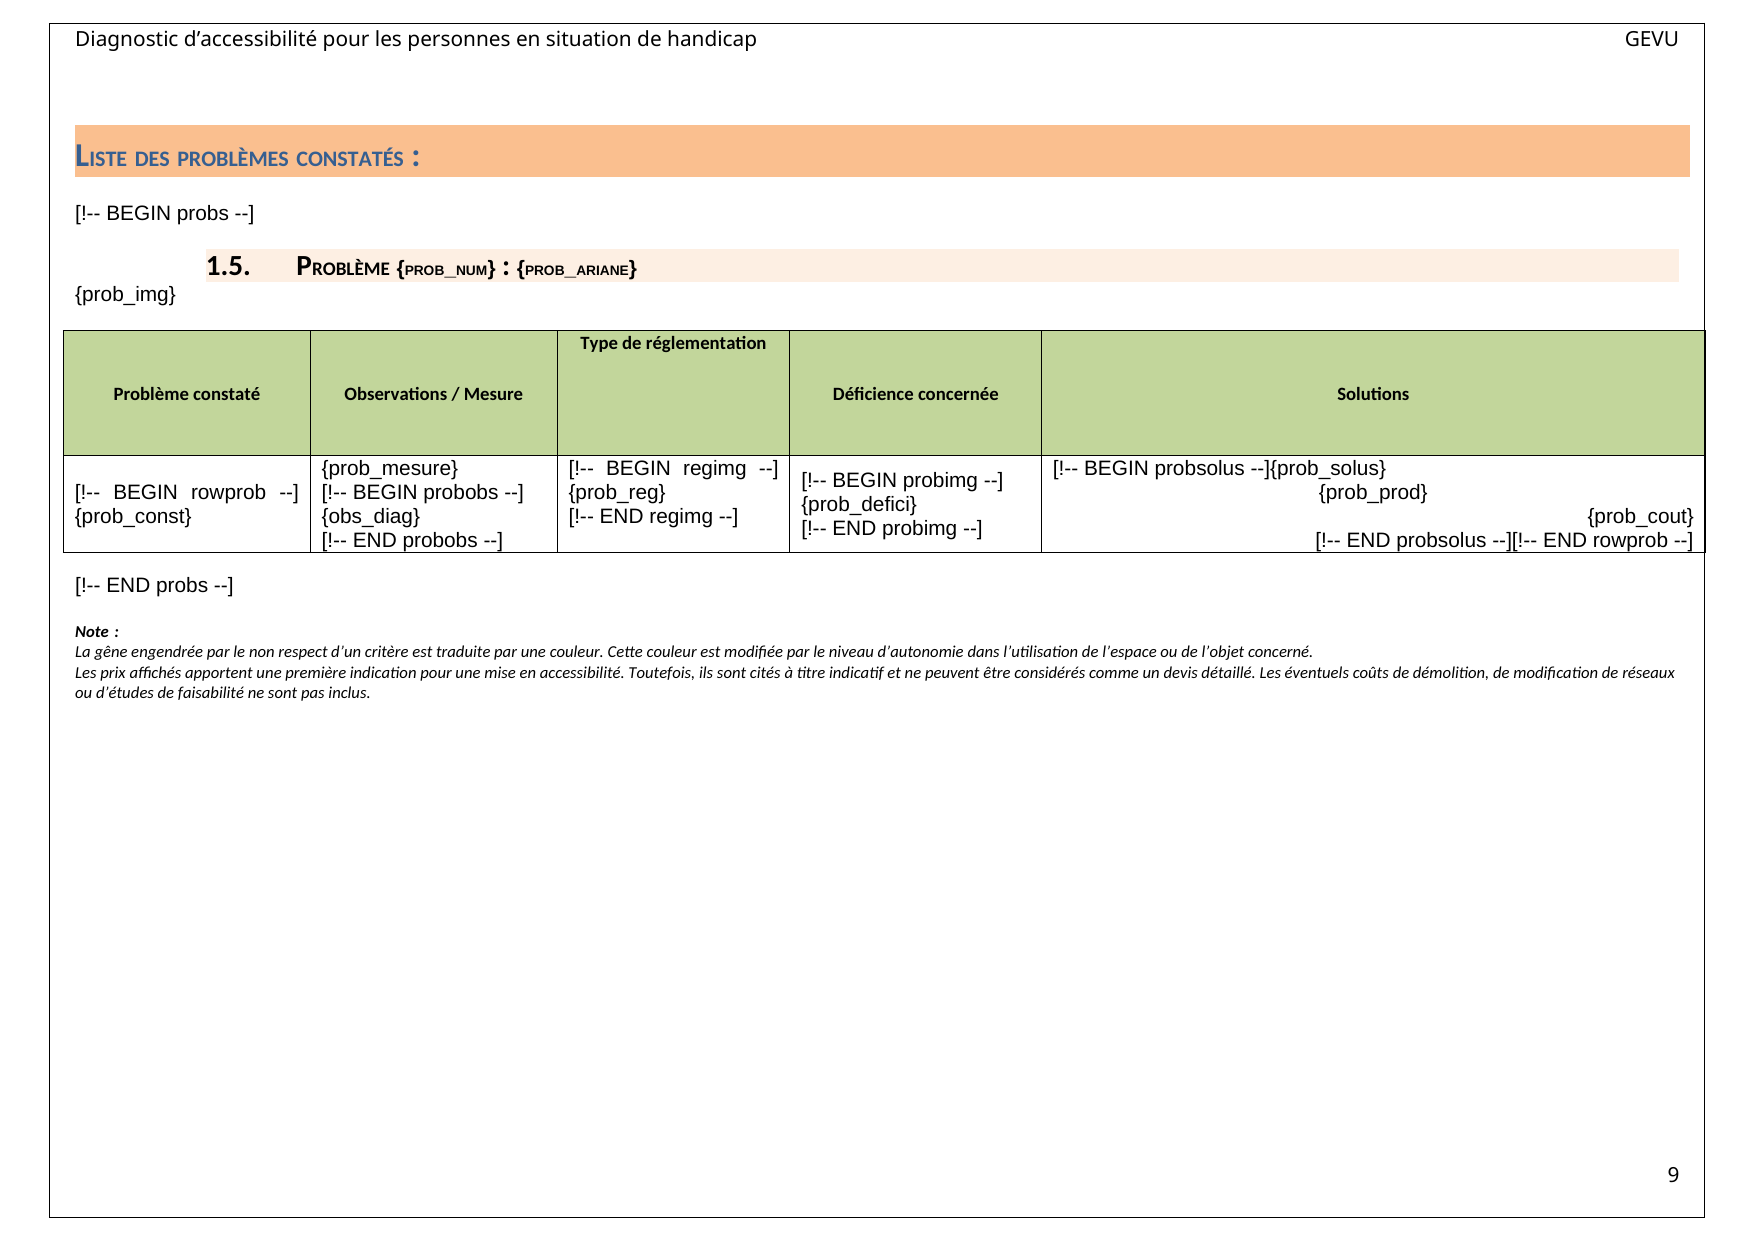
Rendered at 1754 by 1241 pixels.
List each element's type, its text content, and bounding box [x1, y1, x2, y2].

text Note : [75, 621, 1679, 642]
text {prob_img} [75, 282, 1679, 306]
table_cell [!-- BEGIN probsolus --]{prob_solus} {prob_prod} {prob_cout} [!-- END probsolus --][!-- END rowprob --] [1042, 456, 1704, 552]
table_cell [!-- BEGIN rowprob --]{prob_const} [64, 456, 310, 552]
table_header Problème constaté [64, 331, 310, 455]
table_header Observations / Mesure [311, 331, 557, 455]
table_header Type de réglementation [558, 331, 789, 455]
subtitle Problème {prob_num} : {prob_ariane} [206, 249, 1679, 282]
text [!-- BEGIN probs --] [75, 201, 1679, 225]
table_header Déficience concernée [790, 331, 1041, 455]
table_cell [!-- BEGIN probimg --]{prob_defici} [!-- END probimg --] [790, 456, 1041, 552]
table_cell {prob_mesure} [!-- BEGIN probobs --]{obs_diag} [!-- END probobs --] [311, 456, 557, 552]
text La gêne engendrée par le non respect d’un critère est traduite par une couleur. Cette couleur est modifiée par le niveau d’autonomie dans l’utilisation de l’espace ou de l’objet concerné. [75, 642, 1679, 662]
text [!-- END probs --] [75, 573, 1679, 597]
subtitle Liste des problèmes constatés : [75, 125, 1690, 177]
table_cell [!-- BEGIN regimg --]{prob_reg} [!-- END regimg --] [558, 456, 789, 552]
text Les prix affichés apportent une première indication pour une mise en accessibilité. Toutefois, ils sont cités à titre indicatif et ne peuvent être considérés comme un devis détaillé. Les éventuels coûts de démolition, de modification de réseaux ou d’études de faisabilité ne sont pas inclus. [75, 662, 1679, 702]
table_header Solutions [1042, 331, 1704, 455]
